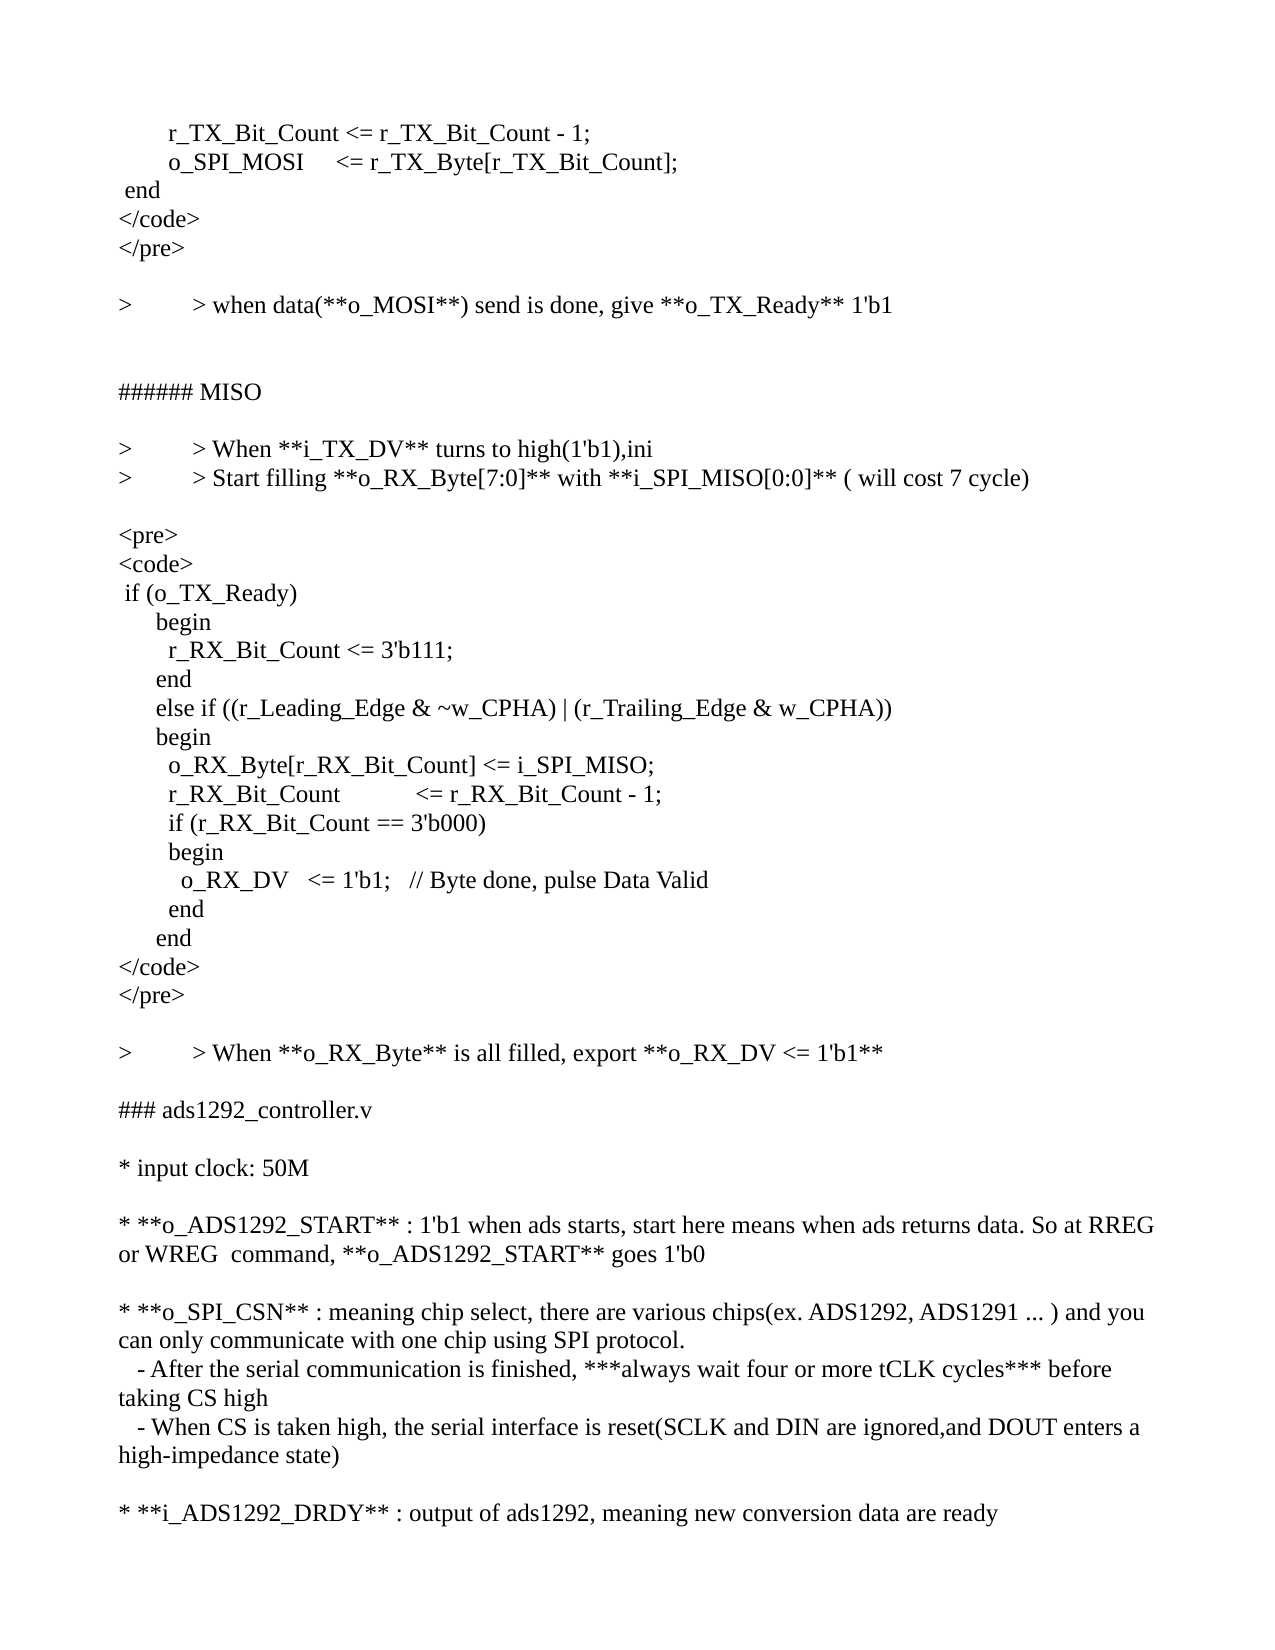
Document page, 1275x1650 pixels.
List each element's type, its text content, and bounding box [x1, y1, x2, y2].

text r_TX_Bit_Count <= r_TX_Bit_Count - 1; [118, 118, 1157, 147]
text </pre> [118, 981, 1157, 1009]
text * **i_ADS1292_DRDY** : output of ads1292, meaning new conversion data are ready [118, 1498, 1157, 1527]
text if (r_RX_Bit_Count == 3'b000) [118, 808, 1157, 837]
text end [118, 894, 1157, 923]
text * input clock: 50M [118, 1153, 1157, 1182]
text r_RX_Bit_Count <= r_RX_Bit_Count - 1; [118, 779, 1157, 808]
text ###### MISO [118, 377, 1157, 406]
text > > when data(**o_MOSI**) send is done, give **o_TX_Ready** 1'b1 [118, 291, 1157, 319]
text </pre> [118, 233, 1157, 262]
text > > When **o_RX_Byte** is all filled, export **o_RX_DV <= 1'b1** [118, 1038, 1157, 1067]
text end [118, 923, 1157, 952]
text </code> [118, 952, 1157, 981]
text ### ads1292_controller.v [118, 1096, 1157, 1124]
text - After the serial communication is finished, ***always wait four or more tCLK cycles*** before taking CS high [118, 1354, 1157, 1412]
text <code> [118, 549, 1157, 578]
text begin [118, 837, 1157, 866]
text </code> [118, 204, 1157, 233]
text end [118, 176, 1157, 204]
text if (o_TX_Ready) [118, 578, 1157, 607]
text r_RX_Bit_Count <= 3'b111; [118, 636, 1157, 664]
text - When CS is taken high, the serial interface is reset(SCLK and DIN are ignored,and DOUT enters a high-impedance state) [118, 1412, 1157, 1469]
text else if ((r_Leading_Edge & ~w_CPHA) | (r_Trailing_Edge & w_CPHA)) [118, 693, 1157, 722]
text o_RX_Byte[r_RX_Bit_Count] <= i_SPI_MISO; [118, 751, 1157, 779]
text * **o_ADS1292_START** : 1'b1 when ads starts, start here means when ads returns data. So at RREG or WREG command, **o_ADS1292_START** goes 1'b0 [118, 1211, 1157, 1268]
text begin [118, 607, 1157, 636]
text end [118, 664, 1157, 693]
text > > Start filling **o_RX_Byte[7:0]** with **i_SPI_MISO[0:0]** ( will cost 7 cycle) [118, 463, 1157, 492]
text > > When **i_TX_DV** turns to high(1'b1),ini [118, 434, 1157, 463]
text o_SPI_MOSI <= r_TX_Byte[r_TX_Bit_Count]; [118, 147, 1157, 176]
text o_RX_DV <= 1'b1; // Byte done, pulse Data Valid [118, 866, 1157, 894]
text begin [118, 722, 1157, 751]
text <pre> [118, 521, 1157, 549]
text * **o_SPI_CSN** : meaning chip select, there are various chips(ex. ADS1292, ADS1291 ... ) and you can only communicate with one chip using SPI protocol. [118, 1297, 1157, 1354]
